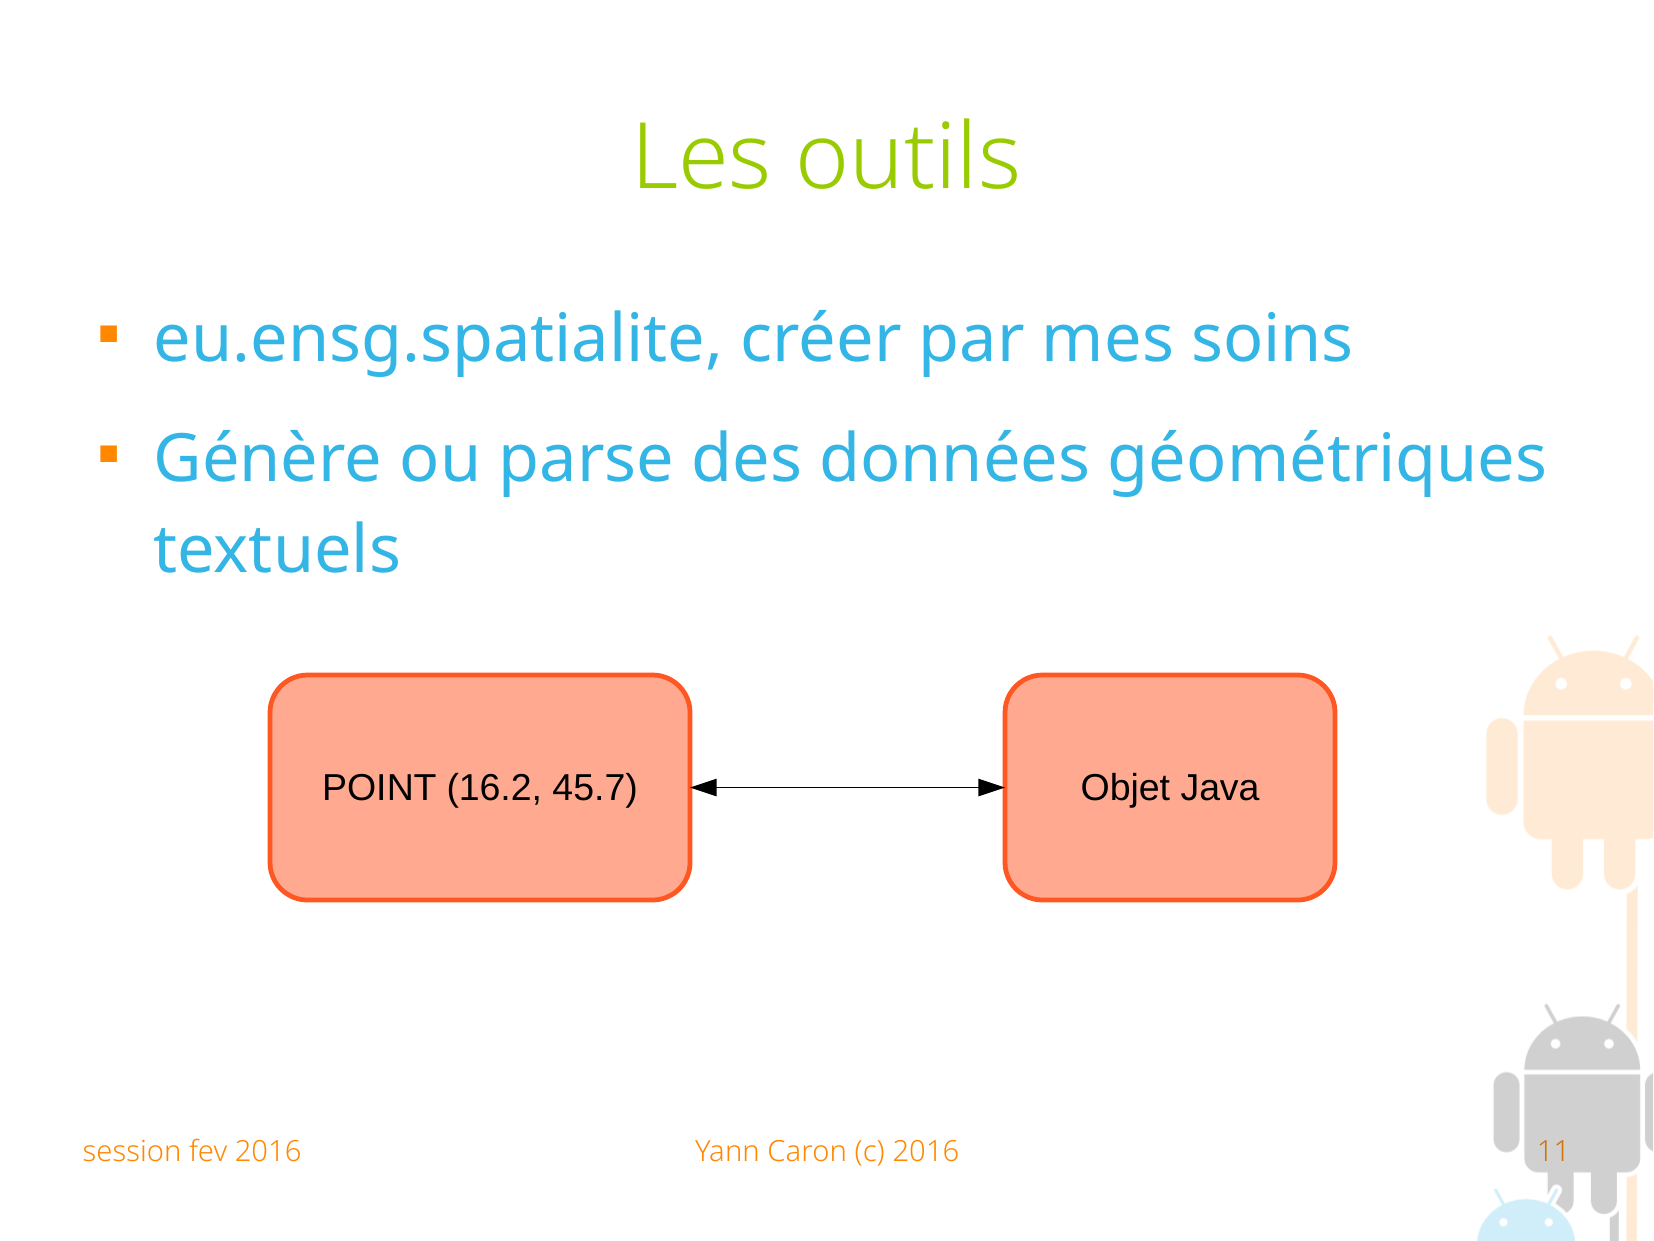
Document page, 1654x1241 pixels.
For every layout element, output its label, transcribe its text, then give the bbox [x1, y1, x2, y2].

picture [240, 423, 1654, 1241]
text_box Objet Java [1005, 675, 1336, 901]
title Les outils [82, 49, 1571, 257]
list eu.ensg.spatialite, créer par mes soins Génère ou parse des données géométriques textuels [82, 290, 1571, 1010]
text_box POINT (16.2, 45.7) [270, 675, 691, 901]
